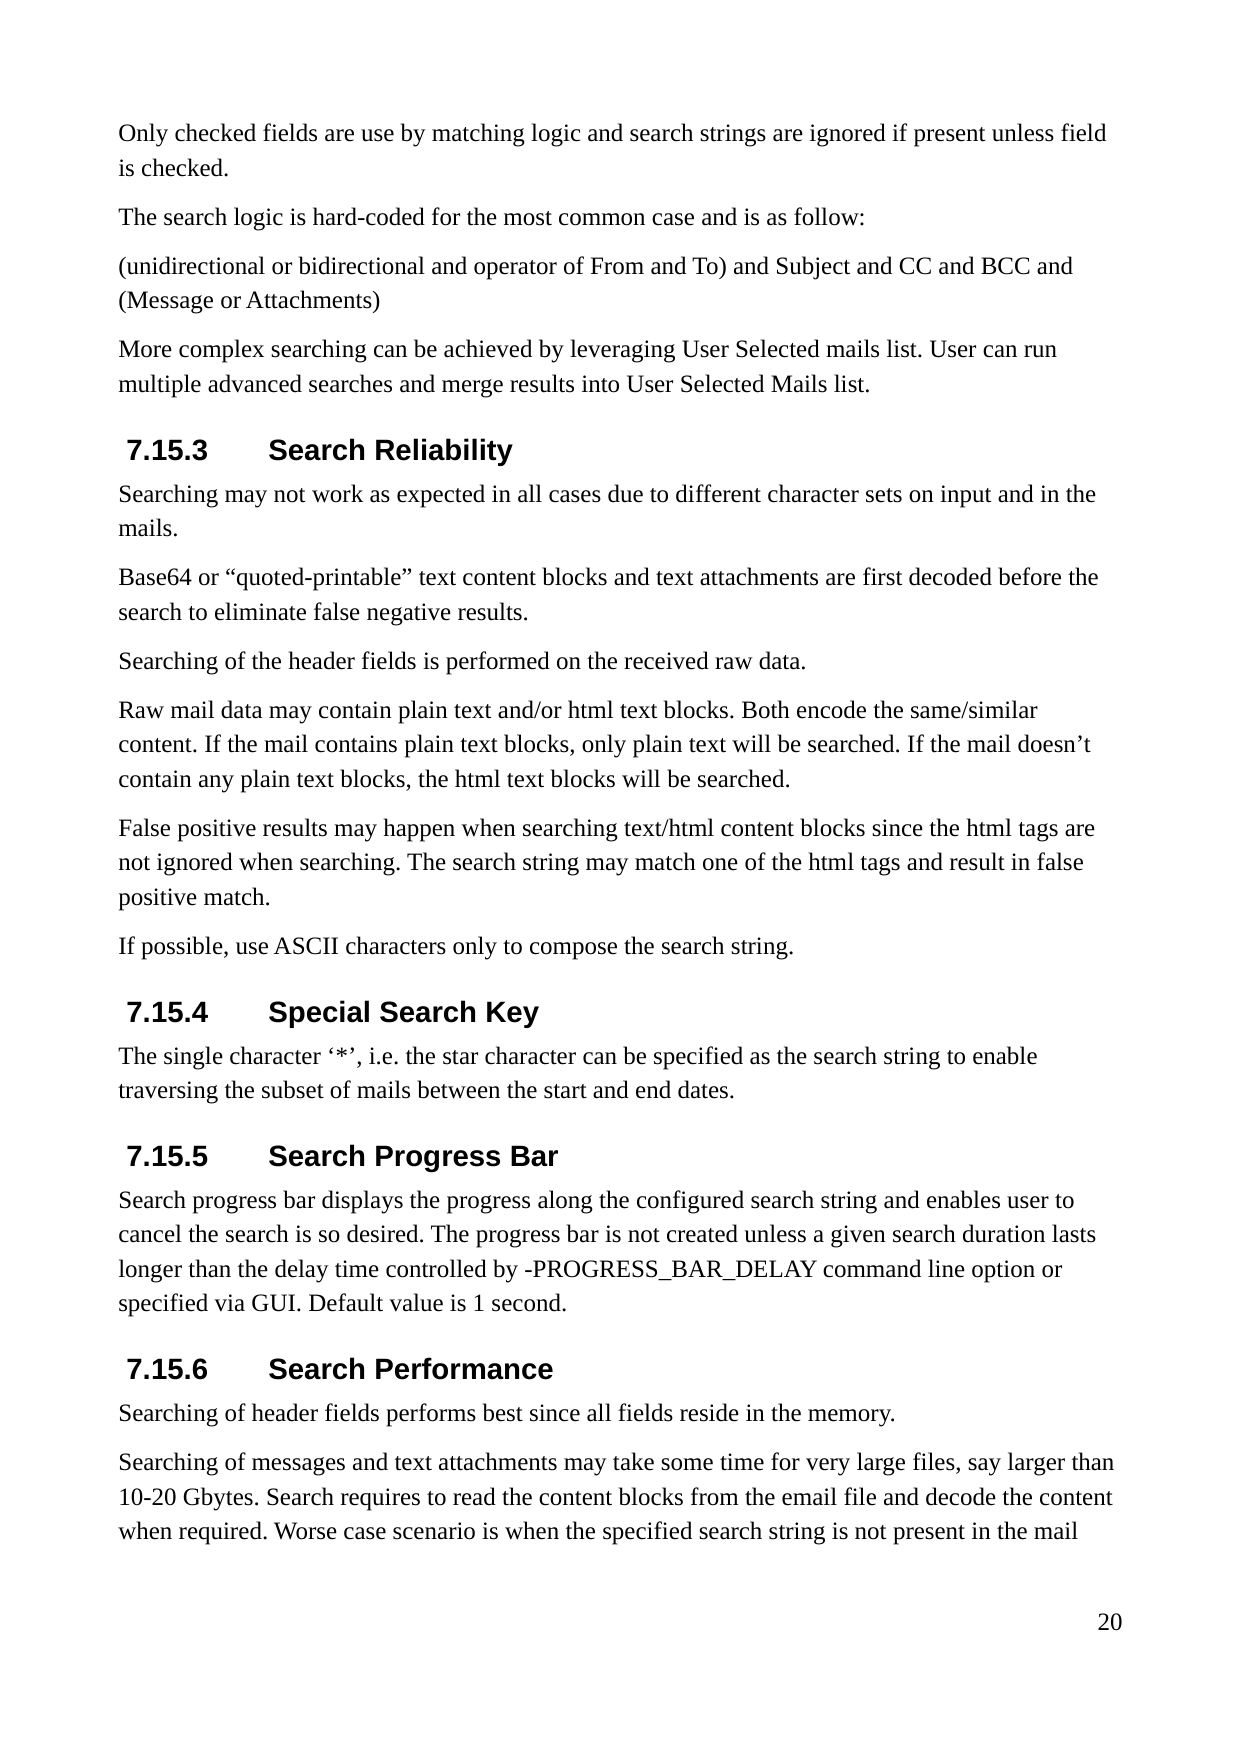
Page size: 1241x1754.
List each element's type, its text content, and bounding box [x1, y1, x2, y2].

subtitle Search Progress Bar [118, 1139, 1122, 1173]
text False positive results may happen when searching text/html content blocks since the html tags are not ignored when searching. The search string may match one of the html tags and result in false positive match. [118, 813, 1122, 911]
text More complex searching can be achieved by leveraging User Selected mails list. User can run multiple advanced searches and merge results into User Selected Mails list. [118, 334, 1122, 397]
text Raw mail data may contain plain text and/or html text blocks. Both encode the same/similar content. If the mail contains plain text blocks, only plain text will be searched. If the mail doesn’t contain any plain text blocks, the html text blocks will be searched. [118, 695, 1122, 792]
text Search progress bar displays the progress along the configured search string and enables user to cancel the search is so desired. The progress bar is not created unless a given search duration lasts longer than the delay time controlled by -PROGRESS_BAR_DELAY command line option or specified via GUI. Default value is 1 second. [118, 1185, 1122, 1317]
text The single character ‘*’, i.e. the star character can be specified as the search string to enable traversing the subset of mails between the start and end dates. [118, 1041, 1122, 1104]
text Searching of header fields performs best since all fields reside in the memory. [118, 1398, 1122, 1427]
subtitle Search Reliability [118, 432, 1122, 466]
text The search logic is hard-coded for the most common case and is as follow: [118, 202, 1122, 230]
text Searching of the header fields is performed on the received raw data. [118, 646, 1122, 674]
subtitle Search Performance [118, 1352, 1122, 1386]
text (unidirectional or bidirectional and operator of From and To) and Subject and CC and BCC and (Message or Attachments) [118, 251, 1122, 314]
text Searching of messages and text attachments may take some time for very large files, say larger than 10-20 Gbytes. Search requires to read the content blocks from the email file and decode the content when required. Worse case scenario is when the specified search string is not present in the mail [118, 1447, 1122, 1545]
text If possible, use ASCII characters only to compose the search string. [118, 931, 1122, 959]
text Searching may not work as expected in all cases due to different character sets on input and in the mails. [118, 479, 1122, 542]
text Base64 or “quoted-printable” text content blocks and text attachments are first decoded before the search to eliminate false negative results. [118, 562, 1122, 625]
text Only checked fields are use by matching logic and search strings are ignored if present unless field is checked. [118, 118, 1122, 181]
subtitle Special Search Key [118, 994, 1122, 1028]
